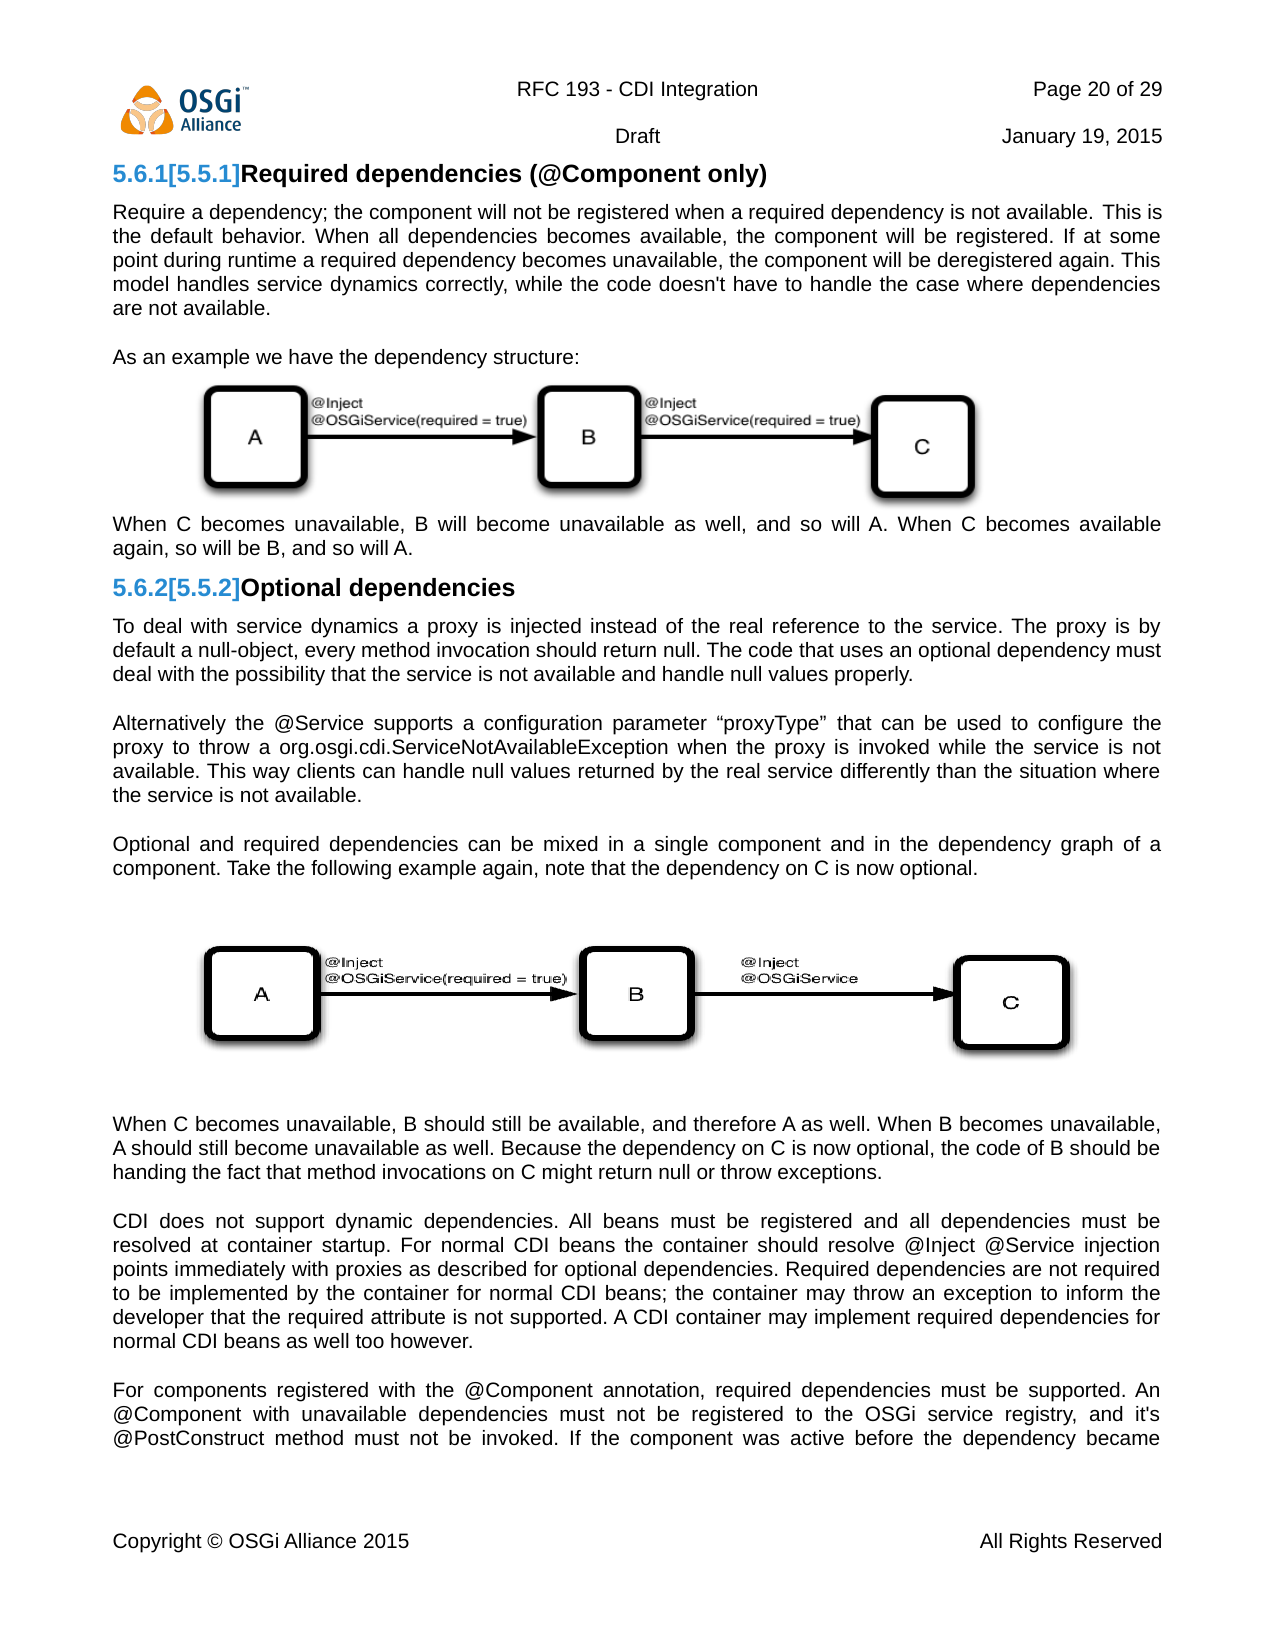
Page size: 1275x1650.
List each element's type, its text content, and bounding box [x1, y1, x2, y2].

picture [191, 941, 1084, 1063]
text Alternatively the @Service supports a configuration parameter “proxyType” that can be used to configure the proxy to throw a org.osgi.cdi.ServiceNotAvailableException when the proxy is invoked while the service is not available. This way clients can handle null values returned by the real service differently than the situation where the service is not available. [112, 711, 1162, 807]
text When C becomes unavailable, B should still be available, and therefore A as well. When B becomes unavailable, A should still become unavailable as well. Because the dependency on C is now optional, the code of B should be handing the fact that method invocations on C might return null or throw exceptions. [112, 1112, 1162, 1184]
picture [113, 78, 257, 142]
subtitle Optional dependencies [112, 573, 1162, 601]
text As an example we have the dependency structure: [112, 345, 1162, 369]
text When C becomes unavailable, B will become unavailable as well, and so will A. When C becomes available again, so will be B, and so will A. [112, 513, 1162, 560]
text Require a dependency; the component will not be registered when a required dependency is not available. This is the default behavior. When all dependencies becomes available, the component will be registered. If at some point during runtime a required dependency becomes unavailable, the component will be deregistered again. This model handles service dynamics correctly, while the code doesn't have to handle the case where dependencies are not available. [112, 200, 1162, 320]
text Optional and required dependencies can be mixed in a single component and in the dependency graph of a component. Take the following example again, note that the dependency on C is now optional. [112, 832, 1162, 879]
text For components registered with the @Component annotation, required dependencies must be supported. An @Component with unavailable dependencies must not be registered to the OSGi service registry, and it's @PostConstruct method must not be invoked. If the component was active before the dependency became [112, 1378, 1162, 1449]
text To deal with service dynamics a proxy is injected instead of the real reference to the service. The proxy is by default a null-object, every method invocation should return null. The code that uses an optional dependency must deal with the possibility that the service is not available and handle null values properly. [112, 614, 1162, 686]
picture [192, 380, 987, 513]
text CDI does not support dynamic dependencies. All beans must be registered and all dependencies must be resolved at container startup. For normal CDI beans the container should resolve @Inject @Service injection points immediately with proxies as described for optional dependencies. Required dependencies are not required to be implemented by the container for normal CDI beans; the container may throw an exception to inform the developer that the required attribute is not supported. A CDI container may implement required dependencies for normal CDI beans as well too however. [112, 1209, 1162, 1353]
subtitle Required dependencies (@Component only) [112, 159, 1162, 188]
